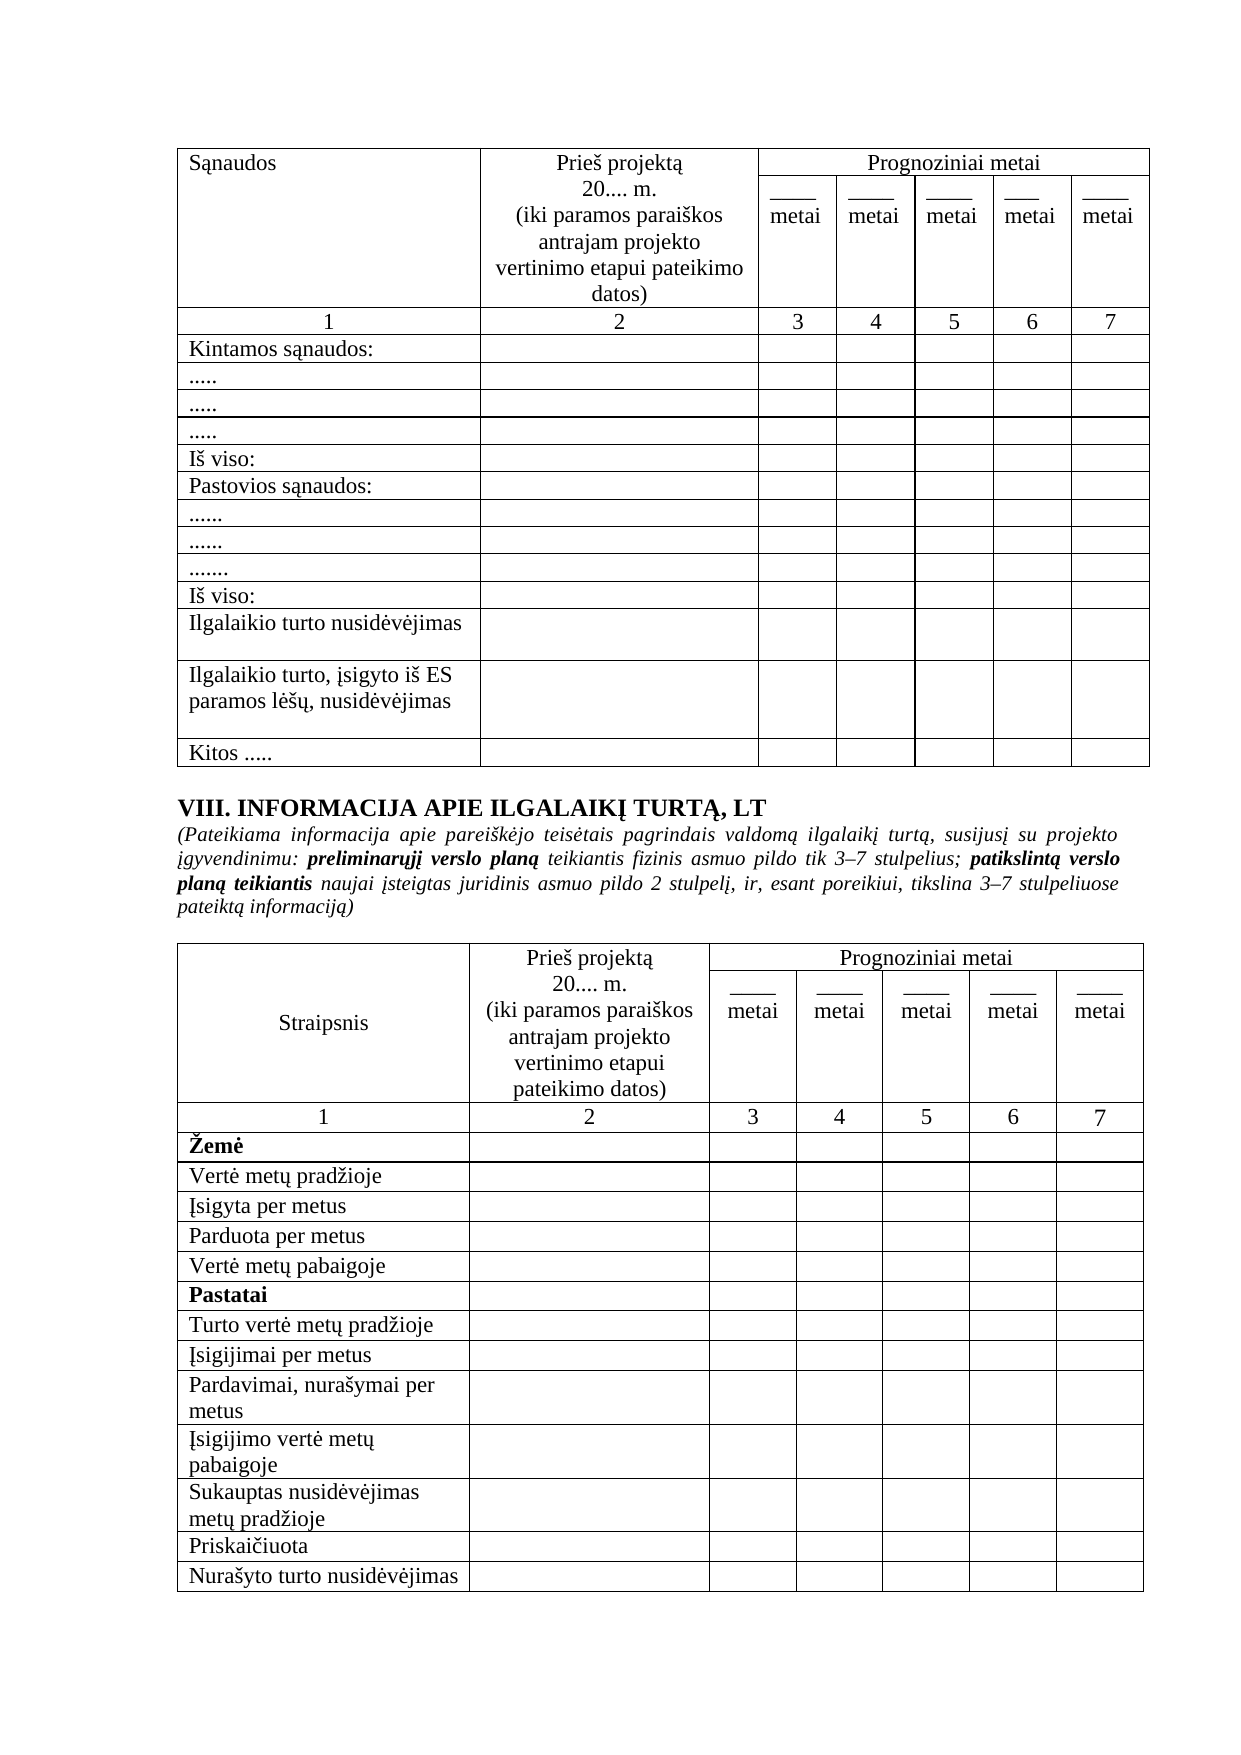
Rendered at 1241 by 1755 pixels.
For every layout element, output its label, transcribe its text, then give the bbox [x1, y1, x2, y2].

table_cell [883, 1532, 969, 1561]
table_cell ____ metai [759, 176, 836, 307]
table_cell ____ metai [1072, 176, 1149, 307]
table_cell [797, 1425, 882, 1477]
table_cell [470, 1425, 709, 1477]
table_cell [759, 609, 836, 660]
table_cell [797, 1341, 882, 1370]
table_cell [883, 1222, 969, 1251]
table_cell [470, 1479, 709, 1531]
table_cell [710, 1311, 796, 1340]
table_cell [470, 1562, 709, 1591]
table_cell [759, 363, 836, 389]
table_cell [994, 661, 1071, 738]
table_cell [837, 554, 914, 581]
table_cell Ilgalaikio turto nusidėvėjimas [178, 609, 480, 660]
table_cell [1057, 1562, 1143, 1591]
table_cell Turto vertė metų pradžioje [178, 1311, 469, 1340]
table_cell [481, 609, 758, 660]
table_cell [970, 1252, 1056, 1281]
table_cell [970, 1163, 1056, 1191]
table_cell [916, 527, 993, 553]
table_cell 5 [916, 308, 993, 334]
table_cell [797, 1311, 882, 1340]
table_cell [994, 739, 1071, 766]
table_cell ..... [178, 390, 480, 416]
table_cell Pastovios sąnaudos: [178, 472, 480, 498]
table_cell [970, 1311, 1056, 1340]
table_cell [837, 500, 914, 526]
table_cell [470, 1341, 709, 1370]
table_cell [883, 1133, 969, 1161]
table_cell Priskaičiuota [178, 1532, 469, 1561]
table_cell [470, 1133, 709, 1161]
table_cell [1072, 661, 1149, 738]
table_cell 6 [994, 308, 1071, 334]
table_cell ...... [178, 527, 480, 553]
table_cell ____ metai [916, 176, 993, 307]
table_cell [837, 739, 914, 766]
table_cell Vertė metų pradžioje [178, 1163, 469, 1191]
table_cell [759, 335, 836, 362]
table_cell [481, 661, 758, 738]
table_cell [481, 554, 758, 581]
table_cell [1057, 1133, 1143, 1161]
table_cell [1072, 739, 1149, 766]
table_cell ..... [178, 363, 480, 389]
table_header Straipsnis [178, 944, 469, 1102]
table_cell [481, 472, 758, 498]
table_cell [797, 1562, 882, 1591]
table_cell [837, 582, 914, 608]
table_cell [1057, 1163, 1143, 1191]
table_cell [837, 418, 914, 444]
table_cell [994, 445, 1071, 471]
table_cell [710, 1252, 796, 1281]
table_cell [481, 582, 758, 608]
table_cell [916, 500, 993, 526]
table_cell ____ metai [1057, 971, 1143, 1102]
table_cell [1057, 1311, 1143, 1340]
table_cell [970, 1479, 1056, 1531]
table_cell [797, 1192, 882, 1221]
table_cell [470, 1282, 709, 1310]
table_cell [1072, 363, 1149, 389]
table_cell 7 [1057, 1103, 1143, 1132]
table_cell [970, 1222, 1056, 1251]
table_cell [994, 472, 1071, 498]
table_cell Įsigyta per metus [178, 1192, 469, 1221]
table_cell [797, 1532, 882, 1561]
table_cell [970, 1532, 1056, 1561]
table_cell ___ metai [994, 176, 1071, 307]
table_cell [837, 661, 914, 738]
table_cell [470, 1222, 709, 1251]
text (Pateikiama informacija apie pareiškėjo teisėtais pagrindais valdomą ilgalaikį turtą, susijusį su projekto įgyvendinimu: preliminarųjį verslo planą teikiantis fizinis asmuo pildo tik 3–7 stulpelius; patikslintą verslo planą teikiantis naujai įsteigtas juridinis asmuo pildo 2 stulpelį, ir, esant poreikiui, tikslina 3–7 stulpeliuose pateiktą informaciją) [177, 822, 1122, 918]
table_cell [970, 1282, 1056, 1310]
table_cell [883, 1371, 969, 1424]
table_cell 2 [481, 308, 758, 334]
table_cell [994, 554, 1071, 581]
table_cell 6 [970, 1103, 1056, 1132]
table_cell [710, 1425, 796, 1477]
table_cell [759, 418, 836, 444]
table_cell 7 [1072, 308, 1149, 334]
table_cell 2 [470, 1103, 709, 1132]
table_cell [1057, 1252, 1143, 1281]
table_cell [481, 527, 758, 553]
table_cell [797, 1371, 882, 1424]
table_cell 4 [837, 308, 914, 334]
table_cell [759, 500, 836, 526]
table_cell ____ metai [837, 176, 914, 307]
table_cell Įsigijimai per metus [178, 1341, 469, 1370]
table_cell [837, 527, 914, 553]
table_cell 1 [178, 1103, 469, 1132]
table_cell [470, 1192, 709, 1221]
table_cell ..... [178, 418, 480, 444]
table_cell [1057, 1532, 1143, 1561]
table_cell [970, 1341, 1056, 1370]
table_cell [481, 739, 758, 766]
table_cell [994, 500, 1071, 526]
table_cell Ilgalaikio turto, įsigyto iš ES paramos lėšų, nusidėvėjimas [178, 661, 480, 738]
table_cell [710, 1163, 796, 1191]
table_cell [759, 661, 836, 738]
table_cell 3 [710, 1103, 796, 1132]
table_cell [1072, 554, 1149, 581]
table_cell [710, 1222, 796, 1251]
table_cell [916, 609, 993, 660]
table_cell [1057, 1341, 1143, 1370]
table_cell [994, 418, 1071, 444]
table_cell [710, 1192, 796, 1221]
table_cell [481, 363, 758, 389]
text VIII. INFORMACIJA APIE ILGALAIKĮ TURTĄ, LT [177, 793, 1122, 822]
table_cell [481, 390, 758, 416]
table_cell [759, 390, 836, 416]
table_cell [1057, 1425, 1143, 1477]
table_cell [1072, 527, 1149, 553]
table_cell ____ metai [970, 971, 1056, 1102]
table_cell 5 [883, 1103, 969, 1132]
table_cell [883, 1479, 969, 1531]
table_header Prognoziniai metai [710, 944, 1143, 970]
table_cell Parduota per metus [178, 1222, 469, 1251]
table_cell [1072, 500, 1149, 526]
table_cell [916, 661, 993, 738]
table_cell [470, 1371, 709, 1424]
table_cell [916, 390, 993, 416]
table_cell [837, 335, 914, 362]
table_cell Įsigijimo vertė metų pabaigoje [178, 1425, 469, 1477]
table_header Sąnaudos [178, 149, 480, 307]
table_cell [797, 1133, 882, 1161]
table_cell [1057, 1192, 1143, 1221]
table_cell [916, 445, 993, 471]
table_cell [1057, 1222, 1143, 1251]
table_cell [916, 472, 993, 498]
table_cell [481, 500, 758, 526]
table_cell [481, 418, 758, 444]
table_cell [970, 1133, 1056, 1161]
table_cell Žemė [178, 1133, 469, 1161]
table_cell [759, 582, 836, 608]
table_cell ____ metai [883, 971, 969, 1102]
table_cell [1072, 472, 1149, 498]
table_header Prieš projektą 20.... m. (iki paramos paraiškos antrajam projekto vertinimo etapui pateikimo datos) [470, 944, 709, 1102]
table_cell [994, 609, 1071, 660]
table_cell [759, 739, 836, 766]
table_cell [710, 1562, 796, 1591]
table_cell [916, 335, 993, 362]
table_cell [710, 1371, 796, 1424]
table_cell [883, 1252, 969, 1281]
table_cell [994, 582, 1071, 608]
table_cell [916, 418, 993, 444]
table_cell Sukauptas nusidėvėjimas metų pradžioje [178, 1479, 469, 1531]
table_cell [710, 1282, 796, 1310]
table_cell [1057, 1282, 1143, 1310]
table_cell [837, 445, 914, 471]
table_cell [1072, 335, 1149, 362]
table_cell [1072, 582, 1149, 608]
table_cell [1072, 445, 1149, 471]
table_cell [481, 335, 758, 362]
table_cell [837, 363, 914, 389]
table_cell [470, 1163, 709, 1191]
table_cell Pardavimai, nurašymai per metus [178, 1371, 469, 1424]
table_cell [1072, 418, 1149, 444]
table_cell [837, 609, 914, 660]
table_cell [916, 554, 993, 581]
table_cell [883, 1562, 969, 1591]
table_cell [837, 390, 914, 416]
table_cell [916, 582, 993, 608]
table_cell [883, 1311, 969, 1340]
table_cell Kintamos sąnaudos: [178, 335, 480, 362]
table_cell [883, 1163, 969, 1191]
table_cell [759, 527, 836, 553]
table_cell [797, 1282, 882, 1310]
table_cell [470, 1311, 709, 1340]
table_cell [883, 1282, 969, 1310]
table_cell [797, 1479, 882, 1531]
table_cell [994, 390, 1071, 416]
table_cell [710, 1532, 796, 1561]
table_cell [1057, 1371, 1143, 1424]
table_cell [470, 1252, 709, 1281]
table_cell [994, 335, 1071, 362]
table_cell [970, 1371, 1056, 1424]
table_cell ____ metai [710, 971, 796, 1102]
table_cell [883, 1425, 969, 1477]
table_cell 1 [178, 308, 480, 334]
table_cell [916, 739, 993, 766]
table_cell [797, 1222, 882, 1251]
table_cell [970, 1562, 1056, 1591]
table_cell [1057, 1479, 1143, 1531]
table_cell [470, 1532, 709, 1561]
table_cell [710, 1341, 796, 1370]
table_cell [1072, 609, 1149, 660]
table_cell ....... [178, 554, 480, 581]
table_cell 4 [797, 1103, 882, 1132]
table_cell [883, 1192, 969, 1221]
table_cell [759, 472, 836, 498]
table_cell Nurašyto turto nusidėvėjimas [178, 1562, 469, 1591]
table_header Prognoziniai metai [759, 149, 1149, 175]
table_cell Pastatai [178, 1282, 469, 1310]
table_header Prieš projektą 20.... m. (iki paramos paraiškos antrajam projekto vertinimo etapui pateikimo datos) [481, 149, 758, 307]
table_cell [994, 527, 1071, 553]
table_cell [916, 363, 993, 389]
table_cell [837, 472, 914, 498]
table_cell ____ metai [797, 971, 882, 1102]
table_cell [759, 445, 836, 471]
table_cell [883, 1341, 969, 1370]
table_cell [970, 1192, 1056, 1221]
table_cell 3 [759, 308, 836, 334]
table_cell Vertė metų pabaigoje [178, 1252, 469, 1281]
table_cell Iš viso: [178, 445, 480, 471]
table_cell [481, 445, 758, 471]
table_cell Iš viso: [178, 582, 480, 608]
table_cell [797, 1252, 882, 1281]
table_cell Kitos ..... [178, 739, 480, 766]
table_cell [759, 554, 836, 581]
table_cell [710, 1479, 796, 1531]
table_cell ...... [178, 500, 480, 526]
table_cell [1072, 390, 1149, 416]
table_cell [994, 363, 1071, 389]
table_cell [797, 1163, 882, 1191]
table_cell [710, 1133, 796, 1161]
table_cell [970, 1425, 1056, 1477]
